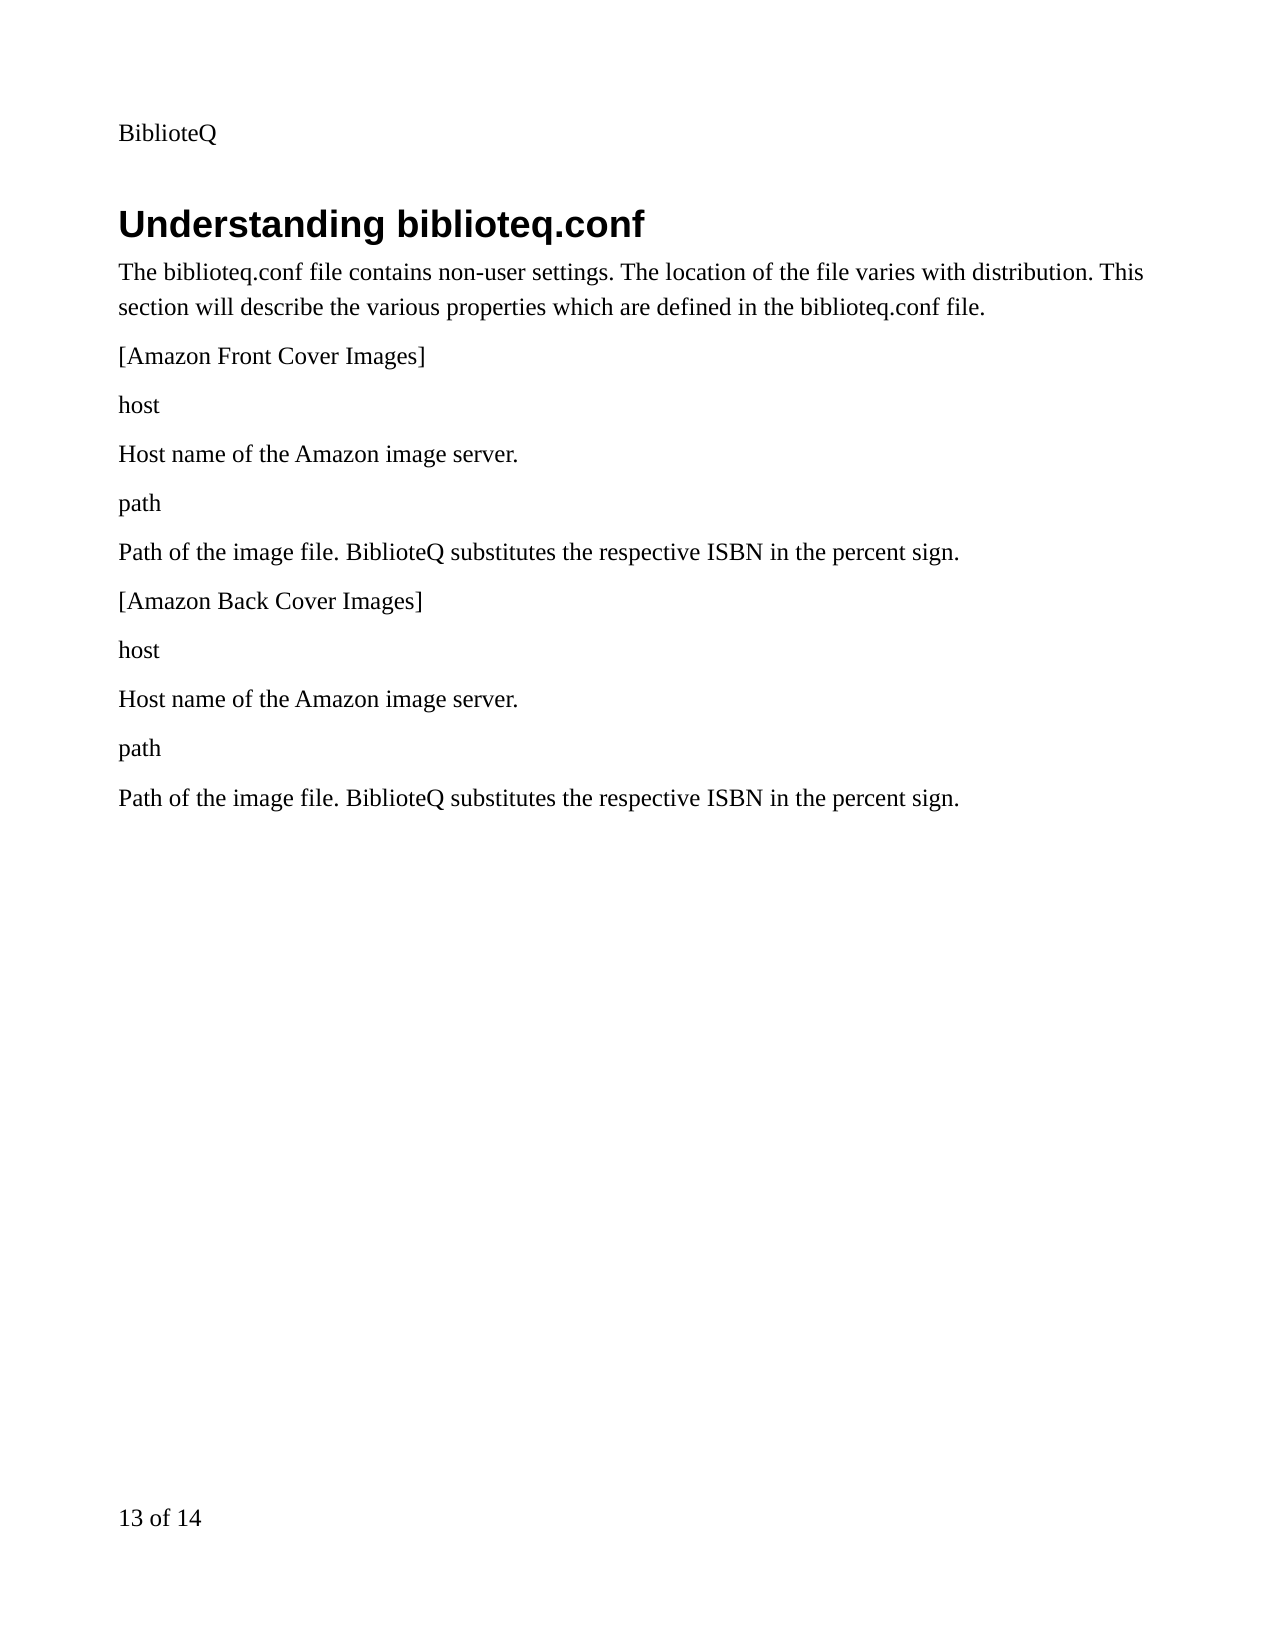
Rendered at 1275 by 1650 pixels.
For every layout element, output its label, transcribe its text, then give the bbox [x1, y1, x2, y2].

text [Amazon Front Cover Images] [118, 341, 1157, 370]
text host [118, 390, 1157, 419]
text Path of the image file. BiblioteQ substitutes the respective ISBN in the percent sign. [118, 537, 1157, 566]
text host [118, 635, 1157, 664]
text Host name of the Amazon image server. [118, 684, 1157, 713]
text path [118, 488, 1157, 517]
text Path of the image file. BiblioteQ substitutes the respective ISBN in the percent sign. [118, 783, 1157, 811]
text path [118, 733, 1157, 762]
text Host name of the Amazon image server. [118, 439, 1157, 468]
subtitle Understanding biblioteq.conf [118, 201, 1157, 245]
text The biblioteq.conf file contains non-user settings. The location of the file varies with distribution. This section will describe the various properties which are defined in the biblioteq.conf file. [118, 257, 1157, 321]
text [Amazon Back Cover Images] [118, 586, 1157, 615]
